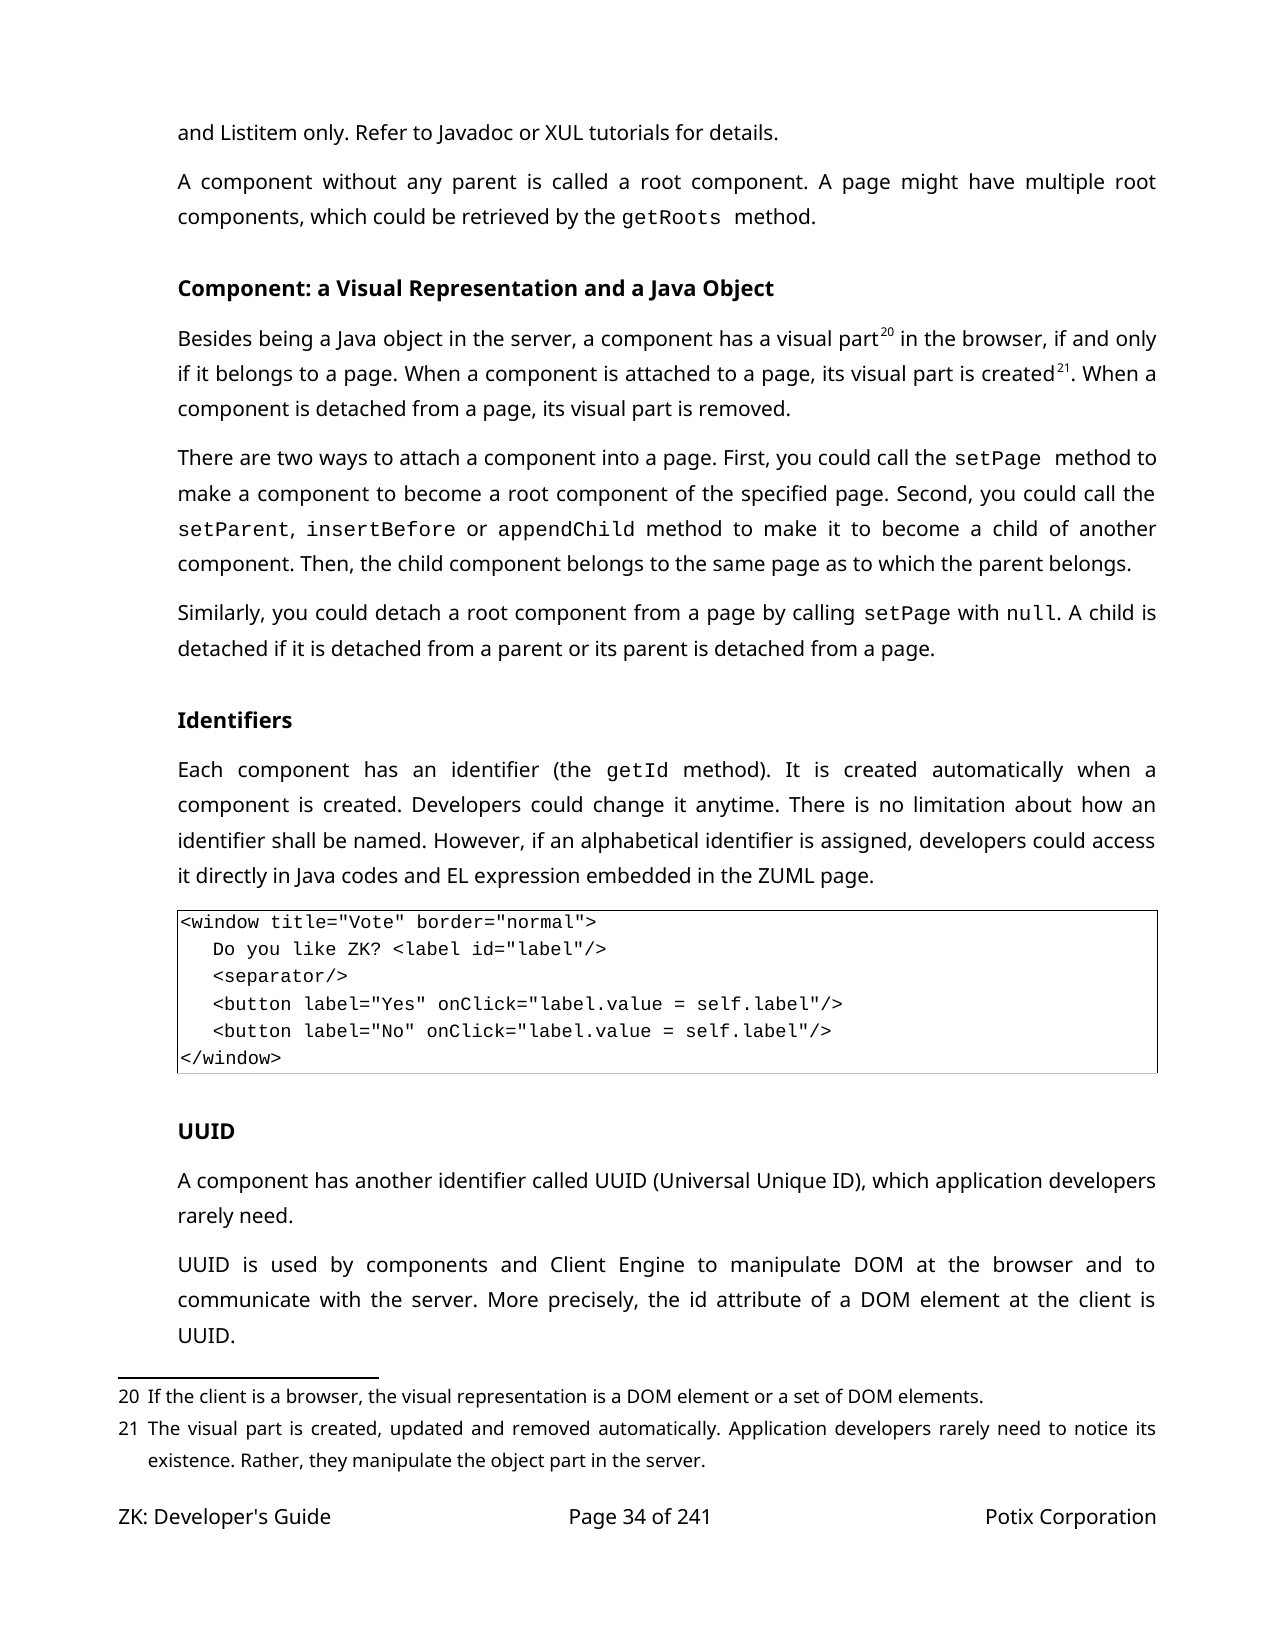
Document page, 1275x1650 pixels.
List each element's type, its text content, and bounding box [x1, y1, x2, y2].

text Do you like ZK? <label id="label"/> [178, 937, 1157, 961]
text Similarly, you could detach a root component from a page by calling setPage with null. A child is detached if it is detached from a parent or its parent is detached from a page. [177, 598, 1157, 662]
subtitle UUID [177, 1116, 1157, 1146]
text If the client is a browser, the visual representation is a DOM element or a set of DOM elements. [118, 1384, 1157, 1409]
text UUID is used by components and Client Engine to manipulate DOM at the browser and to communicate with the server. More precisely, the id attribute of a DOM element at the client is UUID. [177, 1250, 1157, 1349]
text <separator/> [178, 964, 1157, 988]
subtitle Identifiers [177, 704, 1157, 734]
text A component has another identifier called UUID (Universal Unique ID), which application developers rarely need. [177, 1166, 1157, 1230]
text A component without any parent is called a root component. A page might have multiple root components, which could be retrieved by the getRoots method. [177, 167, 1157, 231]
subtitle Component: a Visual Representation and a Java Object [177, 273, 1157, 303]
text Besides being a Java object in the server, a component has a visual part in the browser, if and only if it belongs to a page. When a component is attached to a page, its visual part is created. When a component is detached from a page, its visual part is removed. [177, 324, 1157, 422]
text <button label="No" onClick="label.value = self.label"/> [178, 1019, 1157, 1043]
text Each component has an identifier (the getId method). It is created automatically when a component is created. Developers could change it anytime. There is no limitation about how an identifier shall be named. However, if an alphabetical identifier is assigned, developers could access it directly in Java codes and EL expression embedded in the ZUML page. [177, 755, 1157, 889]
text <window title="Vote" border="normal"> [178, 911, 1157, 934]
text There are two ways to attach a component into a page. First, you could call the setPage method to make a component to become a root component of the specified page. Second, you could call the setParent, insertBefore or appendChild method to make it to become a child of another component. Then, the child component belongs to the same page as to which the parent belongs. [177, 443, 1157, 578]
text and Listitem only. Refer to Javadoc or XUL tutorials for details. [177, 118, 1157, 146]
text <button label="Yes" onClick="label.value = self.label"/> [178, 991, 1157, 1016]
text The visual part is created, updated and removed automatically. Application developers rarely need to notice its existence. Rather, they manipulate the object part in the server. [118, 1416, 1157, 1473]
text </window> [178, 1046, 1157, 1073]
